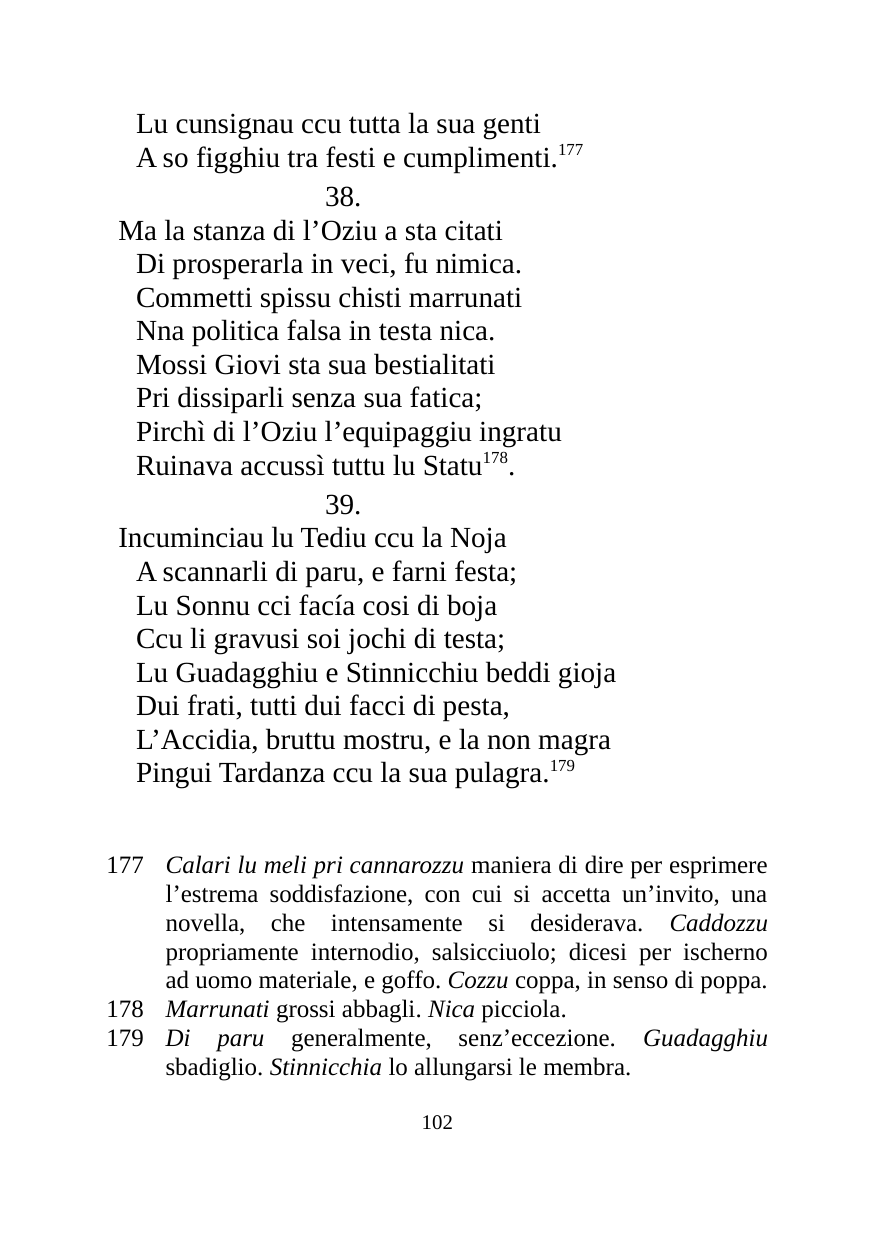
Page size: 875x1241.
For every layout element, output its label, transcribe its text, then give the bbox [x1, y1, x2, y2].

text Ma la stanza di l’Oziu a sta citati Di prosperarla in veci, fu nimica. Commetti spissu chisti marrunati Nna politica falsa in testa nica. Mossi Giovi sta sua bestialitati Pri dissiparli senza sua fatica; Pirchì di l’Oziu l’equipaggiu ingratu Ruinava accussì tuttu lu Statu. [118, 213, 768, 481]
text 39. [325, 487, 768, 521]
text 38. [325, 179, 768, 213]
text Calari lu meli pri cannarozzu maniera di dire per esprimere l’estrema soddisfazione, con cui si accetta un’invito, una novella, che intensamente si desiderava. Caddozzu propriamente internodio, salsicciuolo; dicesi per ischerno ad uomo materiale, e goffo. Cozzu coppa, in senso di poppa. [106, 850, 768, 994]
text Marrunati grossi abbagli. Nica picciola. [106, 994, 768, 1023]
text Lu cunsignau ccu tutta la sua genti A so figghiu tra festi e cumplimenti. [118, 106, 768, 173]
text Di paru generalmente, senz’eccezione. Guadagghiu sbadiglio. Stinnicchia lo allungarsi le membra. [106, 1023, 768, 1080]
text Incuminciau lu Tediu ccu la Noja A scannarli di paru, e farni festa; Lu Sonnu cci facía cosi di boja Ccu li gravusi soi jochi di testa; Lu Guadagghiu e Stinnicchiu beddi gioja Dui frati, tutti dui facci di pesta, L’Accidia, bruttu mostru, e la non magra Pingui Tardanza ccu la sua pulagra. [118, 521, 768, 789]
